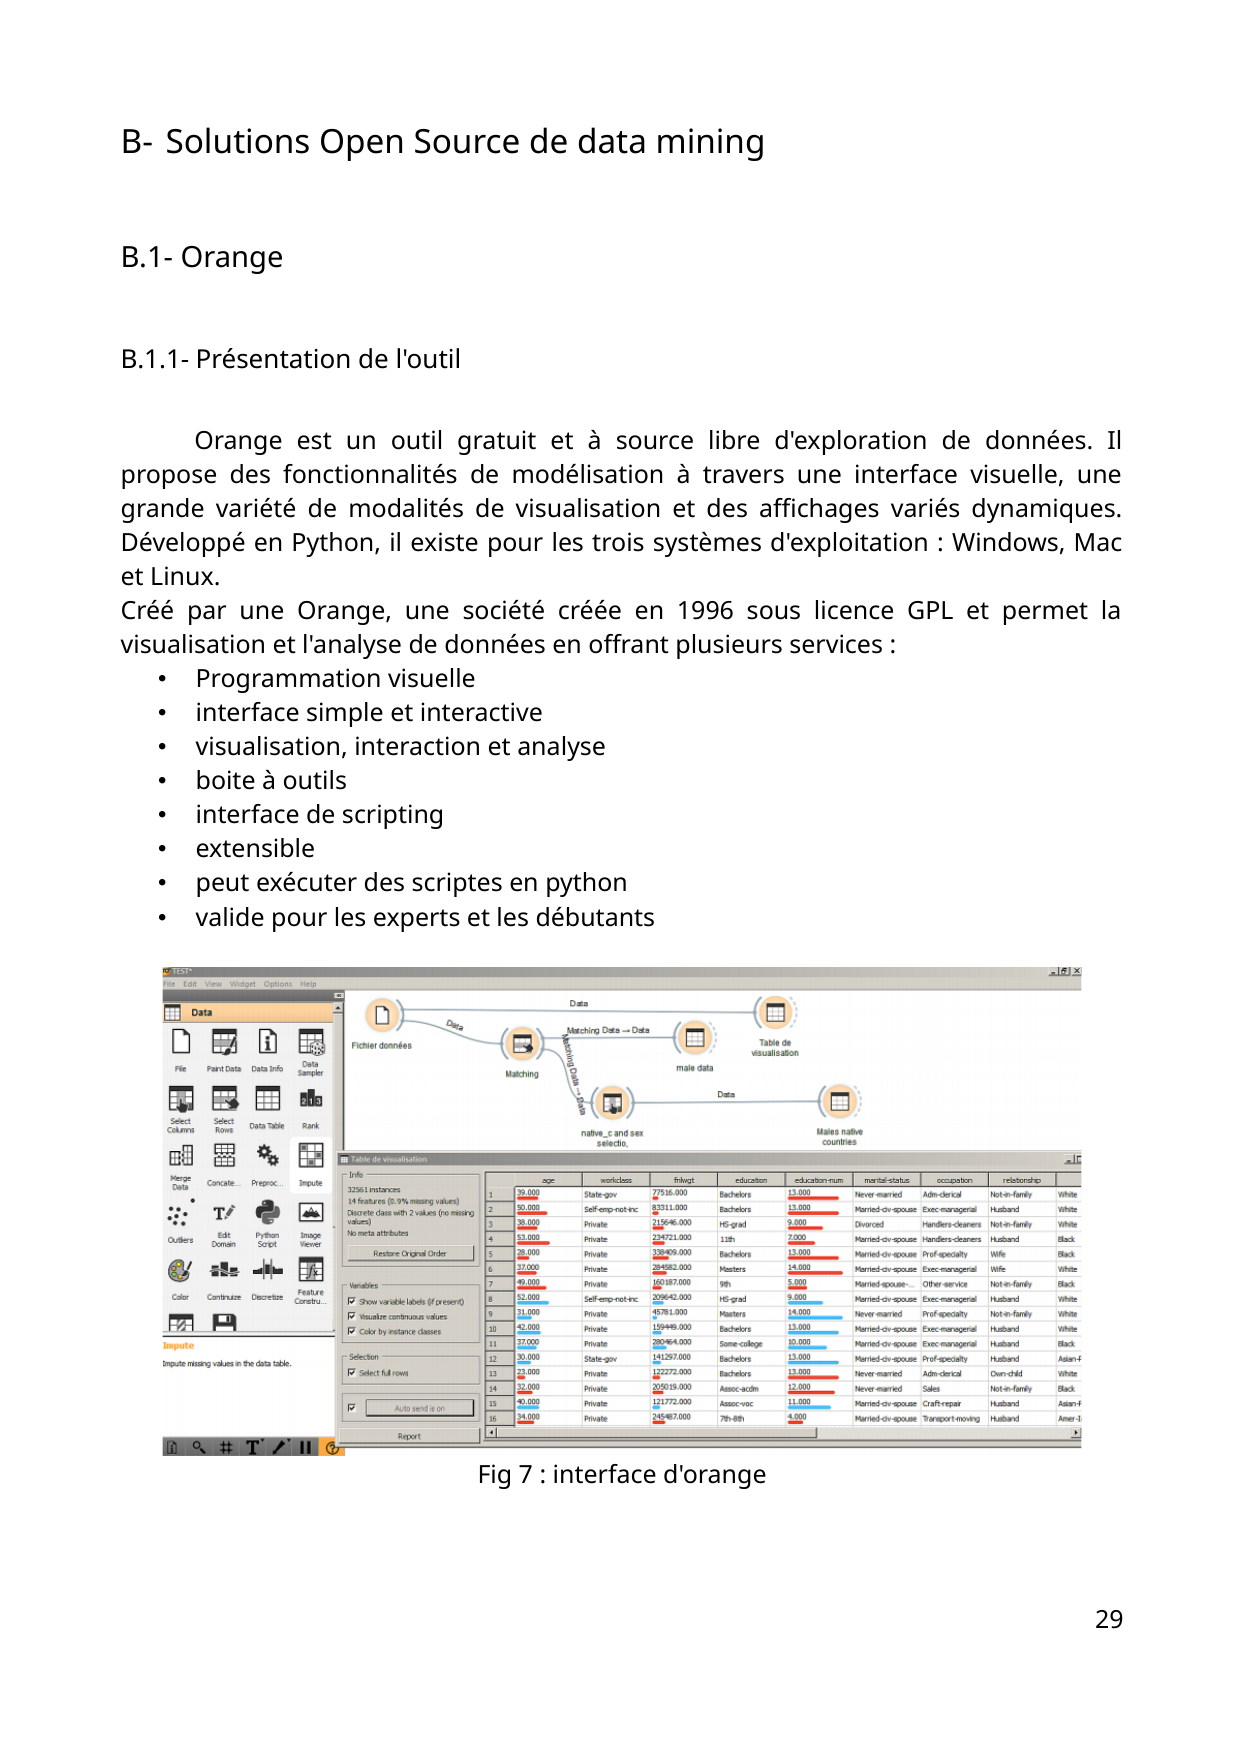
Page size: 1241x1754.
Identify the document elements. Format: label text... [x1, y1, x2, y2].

text Fig 7 : interface d'orange [120, 1457, 1123, 1491]
subtitle Solutions Open Source de data mining [120, 118, 1123, 163]
list interface de scripting [158, 797, 1123, 831]
text Créé par une Orange, une société créée en 1996 sous licence GPL et permet la visualisation et l'analyse de données en offrant plusieurs services : [120, 593, 1123, 661]
subtitle Orange [120, 237, 1123, 276]
subtitle Présentation de l'outil [120, 340, 1123, 376]
list extensible [158, 831, 1123, 865]
text Orange est un outil gratuit et à source libre d'exploration de données. Il propose des fonctionnalités de modélisation à travers une interface visuelle, une grande variété de modalités de visualisation et des affichages variés dynamiques. Développé en Python, il existe pour les trois systèmes d'exploitation : Windows, Mac et Linux. [120, 422, 1123, 593]
picture [162, 967, 1082, 1457]
list Programmation visuelle [158, 661, 1123, 695]
list peut exécuter des scriptes en python [158, 865, 1123, 899]
list interface simple et interactive [158, 695, 1123, 729]
list valide pour les experts et les débutants [158, 899, 1123, 933]
list visualisation, interaction et analyse [158, 729, 1123, 763]
list boite à outils [158, 763, 1123, 797]
